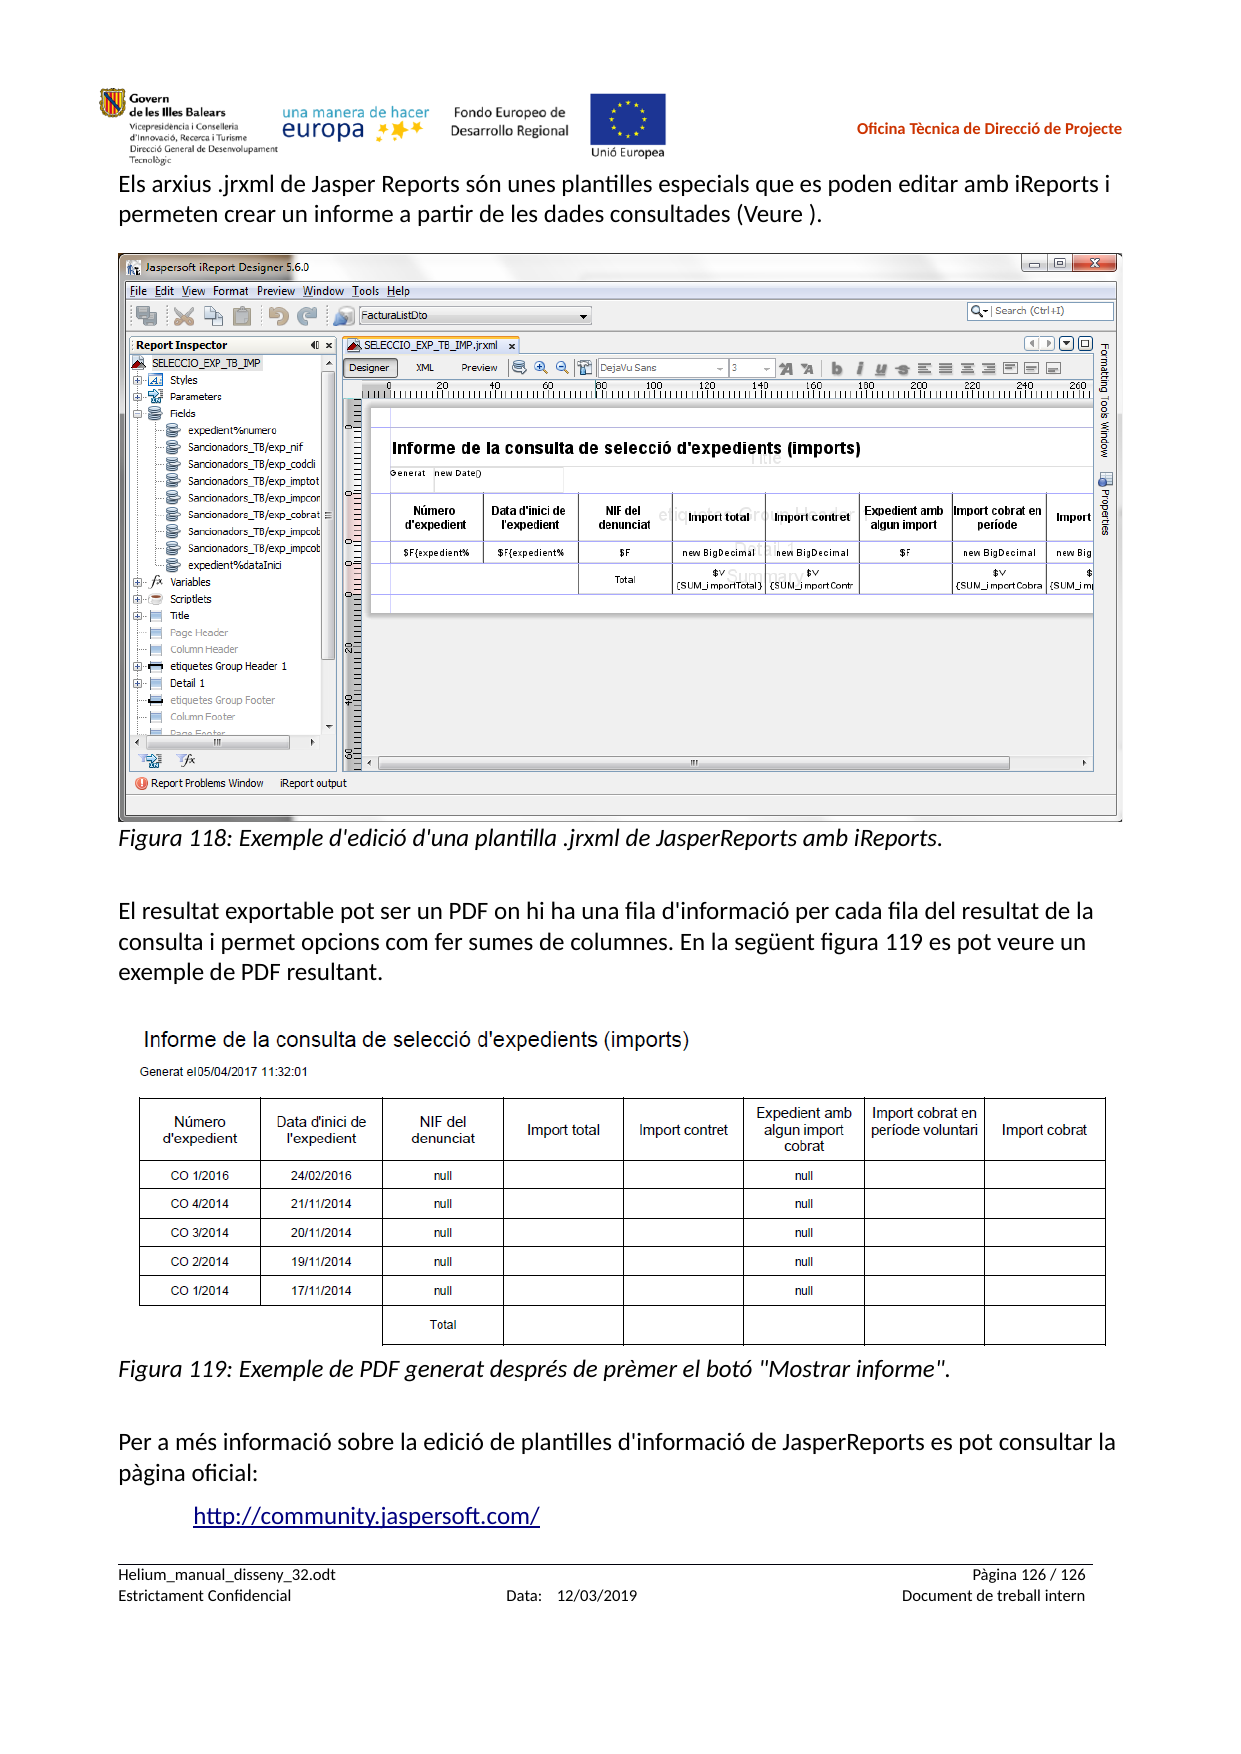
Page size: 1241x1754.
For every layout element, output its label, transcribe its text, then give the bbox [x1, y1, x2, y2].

picture [118, 1011, 1123, 1353]
text http://community.jaspersoft.com/ [118, 1500, 1122, 1531]
text Figura 118: Exemple d'edició d'una plantilla .jrxml de JasperReports amb iReports. [118, 822, 1122, 852]
text Figura 119: Exemple de PDF generat després de prèmer el botó "Mostrar informe". [118, 1353, 1122, 1383]
text Els arxius .jrxml de Jasper Reports són unes plantilles especials que es poden editar amb iReports i permeten crear un informe a partir de les dades consultades (Veure ). [118, 168, 1122, 229]
picture [118, 253, 1123, 822]
text Per a més informació sobre la edició de plantilles d'informació de JasperReports es pot consultar la pàgina oficial: [118, 1427, 1122, 1488]
text El resultat exportable pot ser un PDF on hi ha una fila d'informació per cada fila del resultat de la consulta i permet opcions com fer sumes de columnes. En la següent figura 119 es pot veure un exemple de PDF resultant. [118, 895, 1122, 987]
picture [99, 87, 668, 166]
